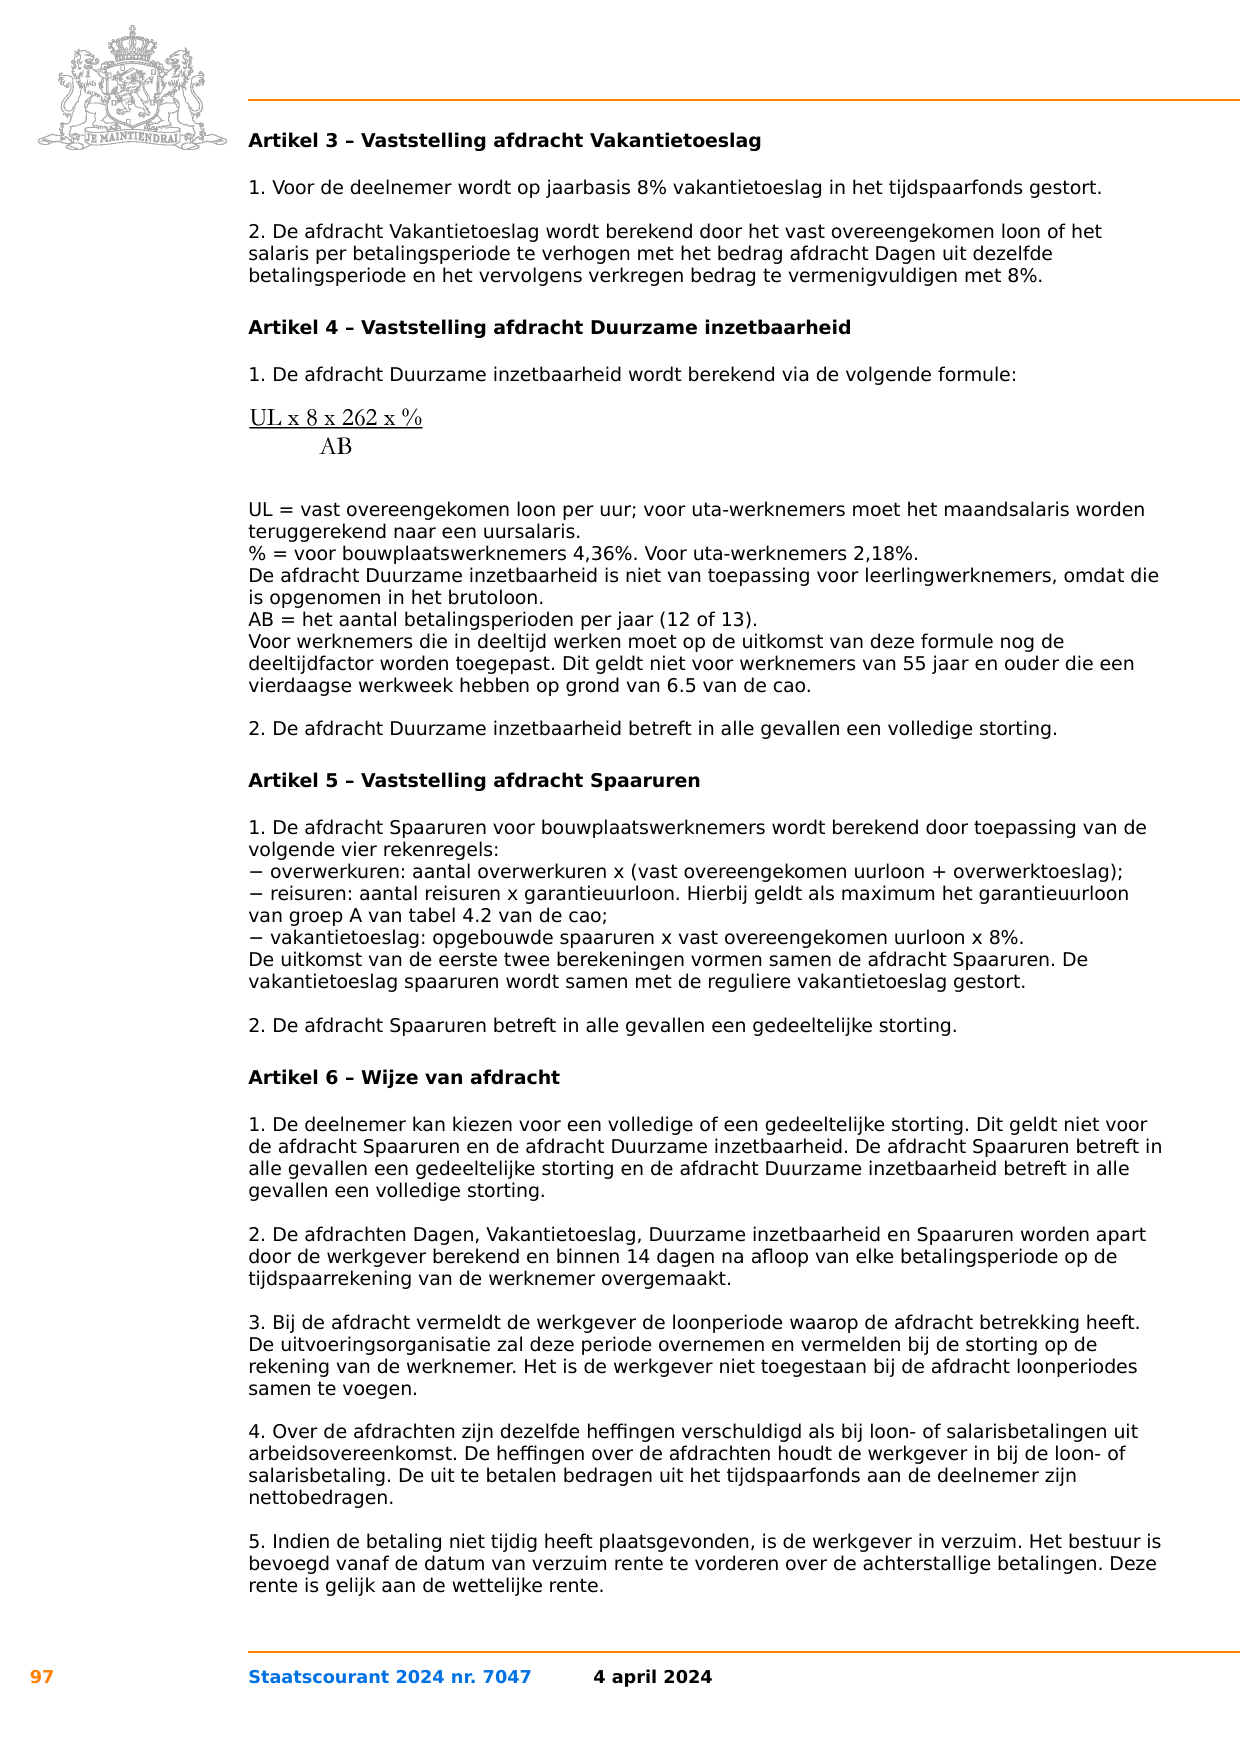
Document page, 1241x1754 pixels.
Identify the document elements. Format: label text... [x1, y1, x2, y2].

text 3. Bij de afdracht vermeldt de werkgever de loonperiode waarop de afdracht betrekking heeft. De uitvoeringsorganisatie zal deze periode overnemen en vermelden bij de storting op de rekening van de werknemer. Het is de werkgever niet toegestaan bij de afdracht loonperiodes samen te voegen. [248, 1312, 1163, 1399]
text AB = het aantal betalingsperioden per jaar (12 of 13). [248, 608, 1163, 631]
text − overwerkuren: aantal overwerkuren x (vast overeengekomen uurloon + overwerktoeslag); [248, 861, 1163, 883]
text De uitkomst van de eerste twee berekeningen vormen samen de afdracht Spaaruren. De vakantietoeslag spaaruren wordt samen met de reguliere vakantietoeslag gestort. [248, 949, 1163, 993]
text 2. De afdracht Duurzame inzetbaarheid betreft in alle gevallen een volledige storting. [248, 718, 1163, 740]
subtitle Artikel 3 – Vaststelling afdracht Vakantietoeslag [248, 130, 1163, 152]
text − reisuren: aantal reisuren x garantieuurloon. Hierbij geldt als maximum het garantieuurloon van groep A van tabel 4.2 van de cao; [248, 883, 1163, 927]
text 5. Indien de betaling niet tijdig heeft plaatsgevonden, is de werkgever in verzuim. Het bestuur is bevoegd vanaf de datum van verzuim rente te vorderen over de achterstallige betalingen. Deze rente is gelijk aan de wettelijke rente. [248, 1531, 1163, 1597]
text 4. Over de afdrachten zijn dezelfde heffingen verschuldigd als bij loon- of salarisbetalingen uit arbeidsovereenkomst. De heffingen over de afdrachten houdt de werkgever in bij de loon- of salarisbetaling. De uit te betalen bedragen uit het tijdspaarfonds aan de deelnemer zijn nettobedragen. [248, 1421, 1163, 1509]
text 1. Voor de deelnemer wordt op jaarbasis 8% vakantietoeslag in het tijdspaarfonds gestort. [248, 177, 1163, 199]
subtitle Artikel 5 – Vaststelling afdracht Spaaruren [248, 770, 1163, 792]
picture [248, 407, 432, 455]
subtitle Artikel 4 – Vaststelling afdracht Duurzame inzetbaarheid [248, 317, 1163, 339]
text 1. De afdracht Spaaruren voor bouwplaatswerknemers wordt berekend door toepassing van de volgende vier rekenregels: [248, 817, 1163, 861]
text 1. De afdracht Duurzame inzetbaarheid wordt berekend via de volgende formule: [248, 364, 1163, 386]
text De afdracht Duurzame inzetbaarheid is niet van toepassing voor leerlingwerknemers, omdat die is opgenomen in het brutoloon. [248, 564, 1163, 608]
text 2. De afdracht Spaaruren betreft in alle gevallen een gedeeltelijke storting. [248, 1015, 1163, 1037]
text % = voor bouwplaatswerknemers 4,36%. Voor uta-werknemers 2,18%. [248, 543, 1163, 564]
picture [38, 25, 227, 150]
subtitle Artikel 6 – Wijze van afdracht [248, 1067, 1163, 1089]
text UL = vast overeengekomen loon per uur; voor uta-werknemers moet het maandsalaris worden teruggerekend naar een uursalaris. [248, 499, 1163, 543]
text Voor werknemers die in deeltijd werken moet op de uitkomst van deze formule nog de deeltijdfactor worden toegepast. Dit geldt niet voor werknemers van 55 jaar en ouder die een vierdaagse werkweek hebben op grond van 6.5 van de cao. [248, 631, 1163, 696]
text 1. De deelnemer kan kiezen voor een volledige of een gedeeltelijke storting. Dit geldt niet voor de afdracht Spaaruren en de afdracht Duurzame inzetbaarheid. De afdracht Spaaruren betreft in alle gevallen een gedeeltelijke storting en de afdracht Duurzame inzetbaarheid betreft in alle gevallen een volledige storting. [248, 1114, 1163, 1202]
text 2. De afdracht Vakantietoeslag wordt berekend door het vast overeengekomen loon of het salaris per betalingsperiode te verhogen met het bedrag afdracht Dagen uit dezelfde betalingsperiode en het vervolgens verkregen bedrag te vermenigvuldigen met 8%. [248, 221, 1163, 287]
text − vakantietoeslag: opgebouwde spaaruren x vast overeengekomen uurloon x 8%. [248, 927, 1163, 949]
text 2. De afdrachten Dagen, Vakantietoeslag, Duurzame inzetbaarheid en Spaaruren worden apart door de werkgever berekend en binnen 14 dagen na afloop van elke betalingsperiode op de tijdspaarrekening van de werknemer overgemaakt. [248, 1224, 1163, 1290]
